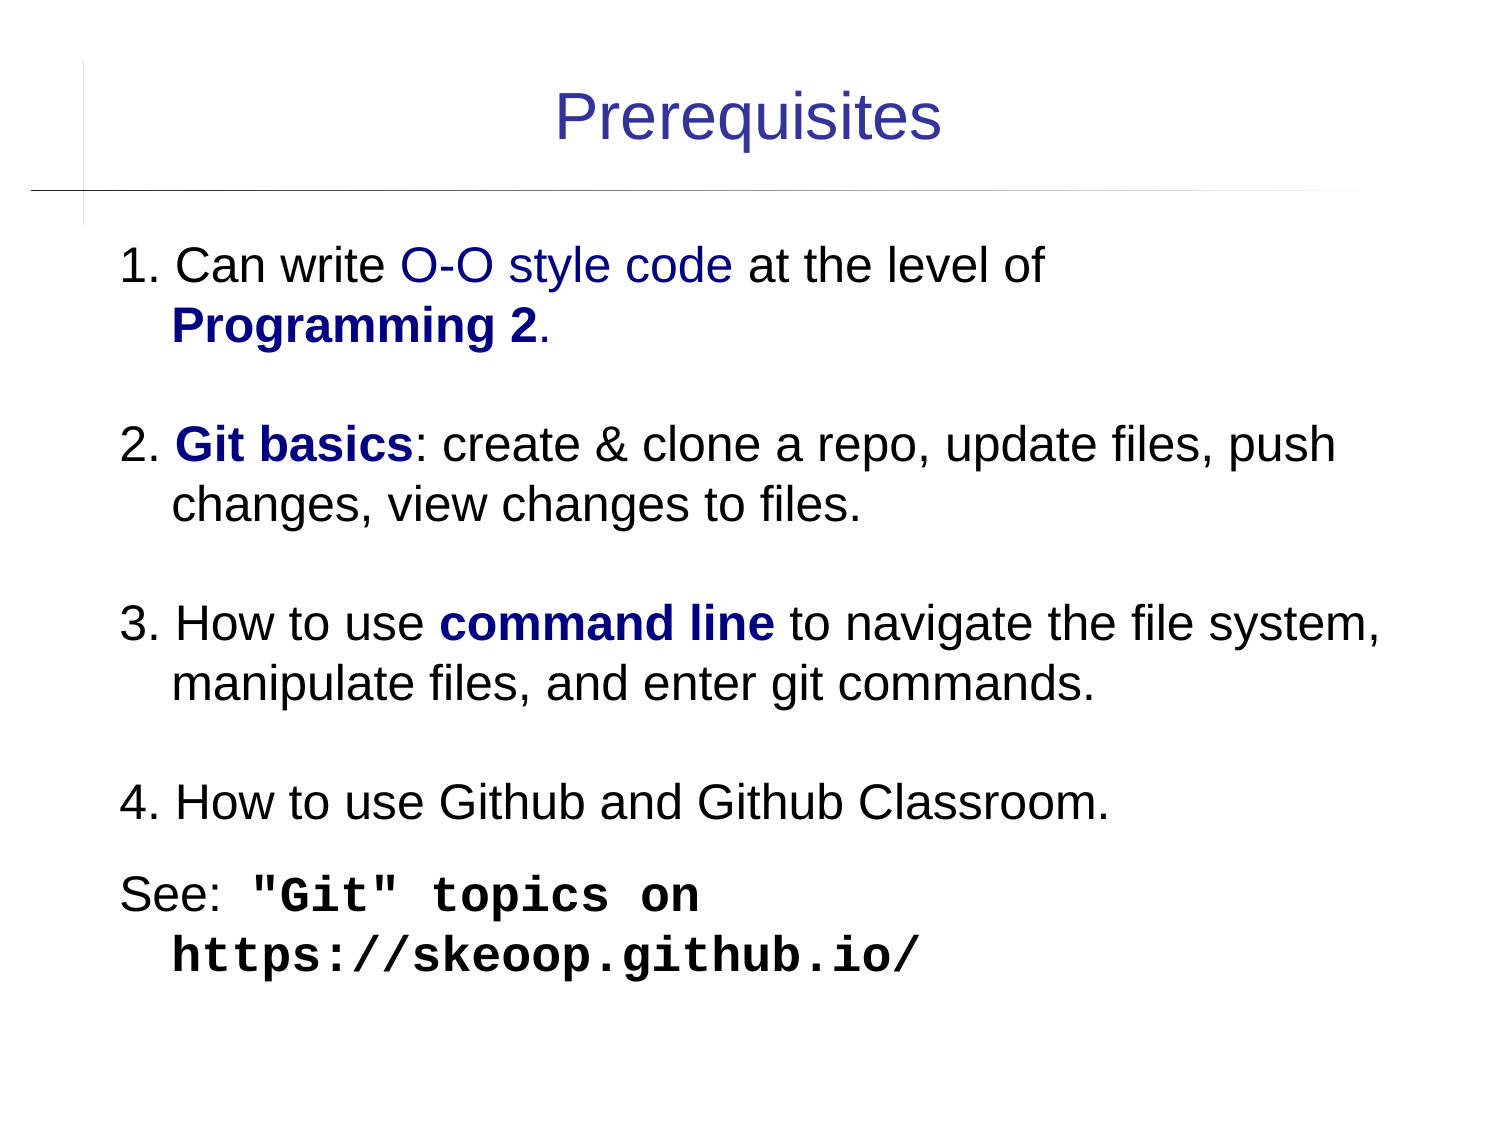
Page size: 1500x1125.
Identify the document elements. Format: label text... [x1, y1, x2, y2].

list 1. Can write O-O style code at the level of Programming 2. 2. Git basics: create & clone a repo, update files, push changes, view changes to files. 3. How to use command line to navigate the file system, manipulate files, and enter git commands. 4. How to use Github and Github Classroom. See: "Git" topics on https://skeoop.github.io/ [100, 224, 1398, 1096]
title Prerequisites [100, 42, 1398, 183]
